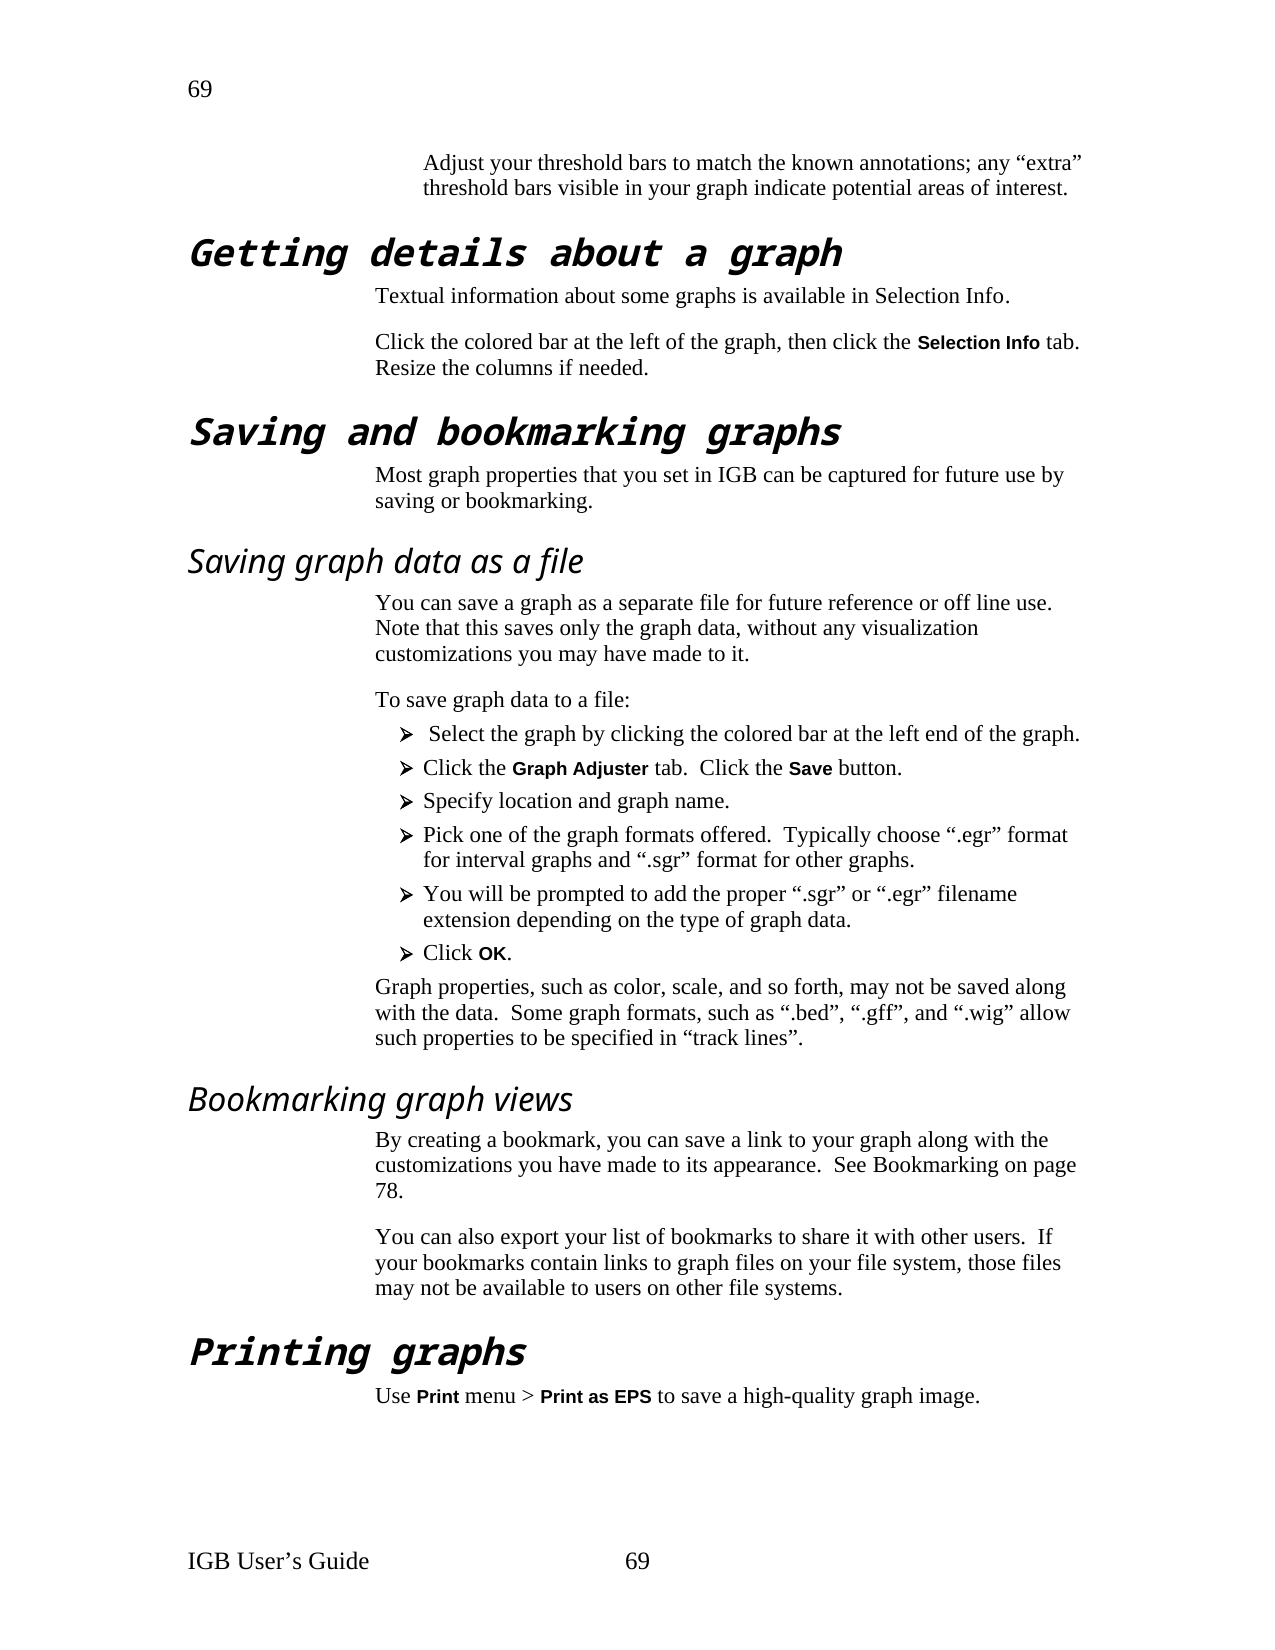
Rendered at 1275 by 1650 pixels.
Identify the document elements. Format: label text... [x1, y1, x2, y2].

subtitle Saving graph data as a file [187, 538, 1087, 584]
subtitle Saving and bookmarking graphs [187, 405, 1087, 456]
text Click the colored bar at the left of the graph, then click the Selection Info tab. Resize the columns if needed. [375, 329, 1087, 380]
list Pick one of the graph formats offered. Typically choose “.egr” format for interval graphs and “.sgr” format for other graphs. [399, 822, 1087, 873]
text By creating a bookmark, you can save a link to your graph along with the customizations you have made to its appearance. See Bookmarking on page 80. [375, 1127, 1087, 1203]
subtitle Getting details about a graph [187, 226, 1087, 277]
subtitle Printing graphs [187, 1325, 1087, 1376]
subtitle Bookmarking graph views [187, 1075, 1087, 1121]
list Click the Graph Adjuster tab. Click the Save button. [399, 754, 1087, 780]
list Specify location and graph name. [399, 788, 1087, 814]
list Adjust your threshold bars to match the known annotations; any “extra” threshold bars visible in your graph indicate potential areas of interest. [399, 150, 1087, 201]
text You can save a graph as a separate file for future reference or off line use. Note that this saves only the graph data, without any visualization customizations you may have made to it. [375, 590, 1087, 666]
text To save graph data to a file: [375, 687, 1087, 712]
text Most graph properties that you set in IGB can be captured for future use by saving or bookmarking. [375, 462, 1087, 513]
text Graph properties, such as color, scale, and so forth, may not be saved along with the data. Some graph formats, such as “.bed”, “.gff”, and “.wig” allow such properties to be specified in “track lines”. [375, 974, 1087, 1050]
text You can also export your list of bookmarks to share it with other users. If your bookmarks contain links to graph files on your file system, those files may not be available to users on other file systems. [375, 1224, 1087, 1300]
list Click OK. [399, 940, 1087, 966]
list You will be prompted to add the proper “.sgr” or “.egr” filename extension depending on the type of graph data. [399, 881, 1087, 932]
text Textual information about some graphs is available in Selection Info. [375, 283, 1087, 308]
text Use Print menu > Print as EPS to save a high-quality graph image. [375, 1383, 1087, 1408]
list Select the graph by clicking the colored bar at the left end of the graph. [399, 721, 1087, 746]
